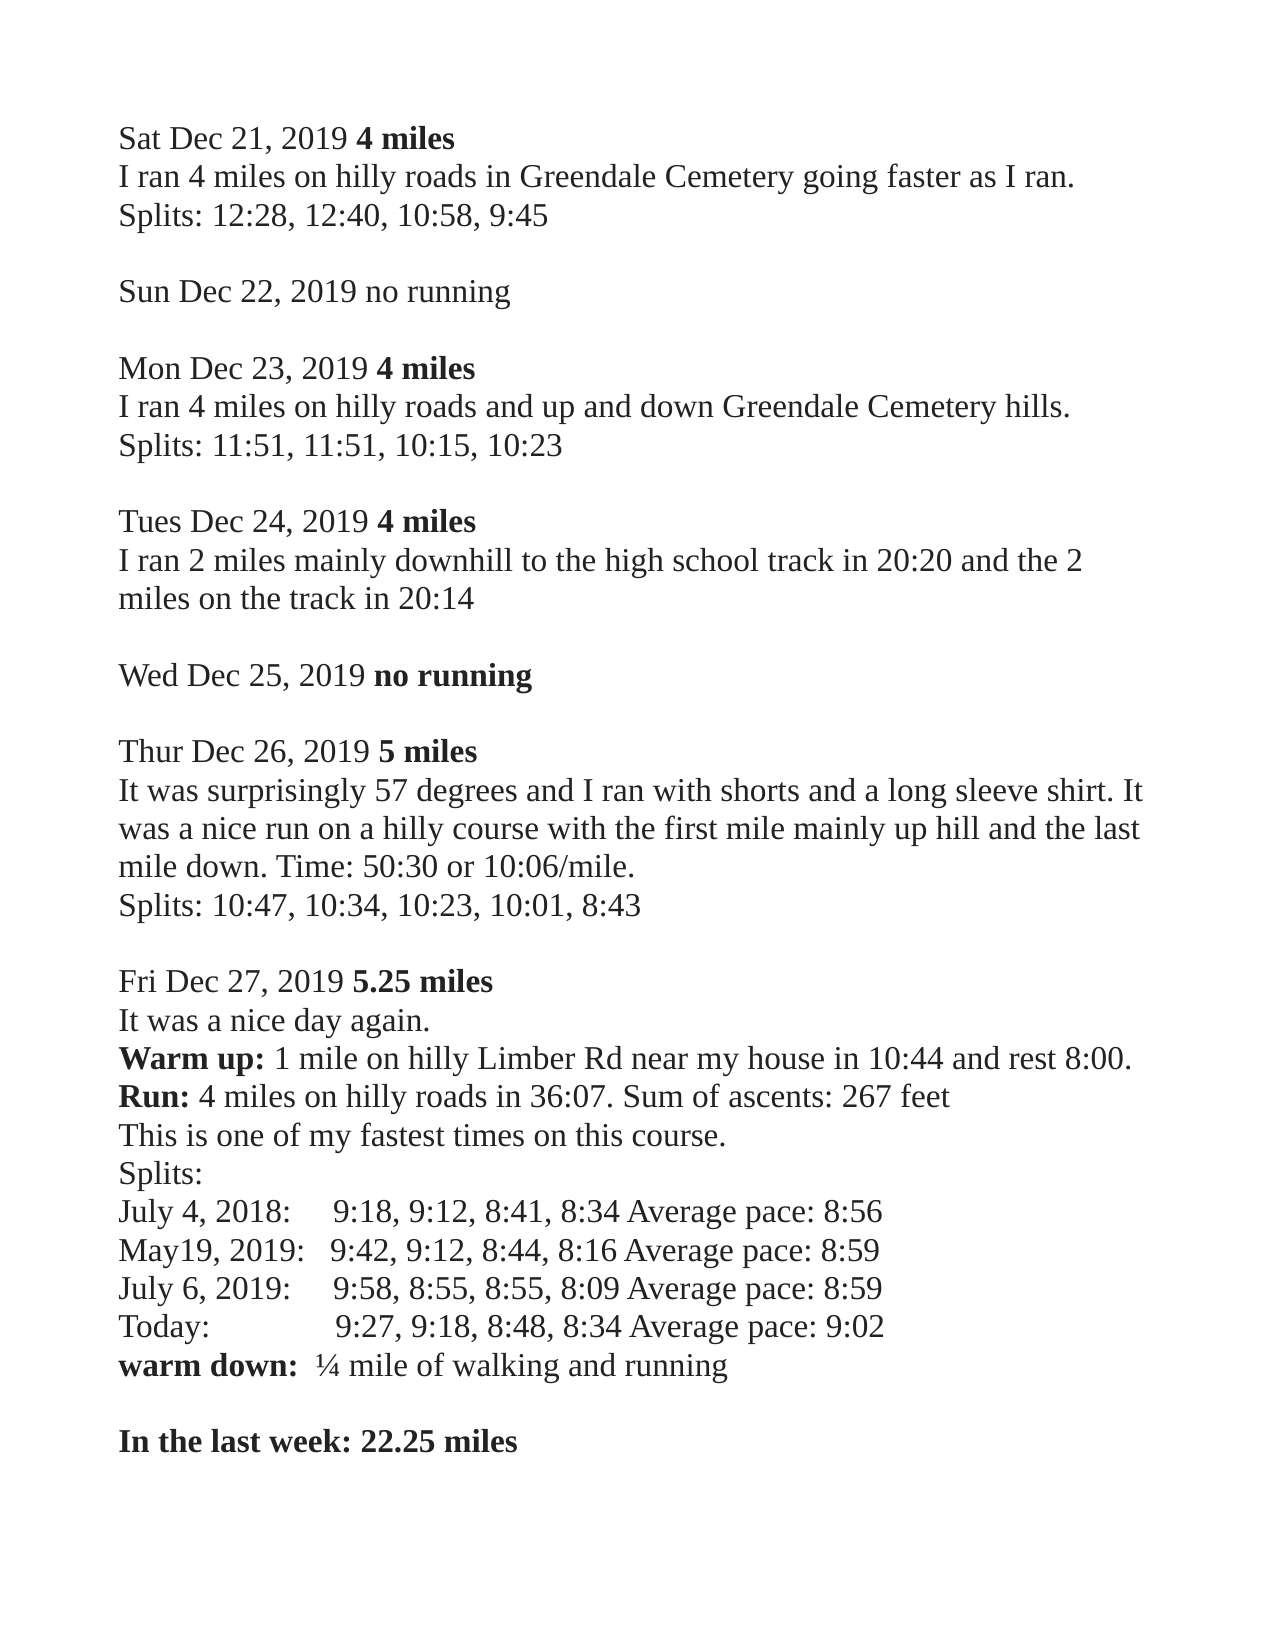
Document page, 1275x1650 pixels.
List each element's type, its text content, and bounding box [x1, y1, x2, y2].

text I ran 4 miles on hilly roads and up and down Greendale Cemetery hills. [118, 386, 1161, 425]
text This is one of my fastest times on this course. [118, 1115, 1161, 1153]
text Splits: 10:47, 10:34, 10:23, 10:01, 8:43 [118, 885, 1161, 923]
text I ran 2 miles mainly downhill to the high school track in 20:20 and the 2 miles on the track in 20:14 [118, 540, 1161, 616]
text July 6, 2019: 9:58, 8:55, 8:55, 8:09 Average pace: 8:59 [118, 1268, 1161, 1306]
text Mon Dec 23, 2019 4 miles [118, 348, 1161, 386]
text Tues Dec 24, 2019 4 miles [118, 501, 1161, 540]
text May19, 2019: 9:42, 9:12, 8:44, 8:16 Average pace: 8:59 [118, 1230, 1161, 1268]
text Splits: [118, 1153, 1161, 1191]
text Thur Dec 26, 2019 5 miles [118, 731, 1161, 770]
text Today: 9:27, 9:18, 8:48, 8:34 Average pace: 9:02 [118, 1306, 1161, 1345]
text In the last week: 22.25 miles [118, 1421, 1161, 1460]
text Fri Dec 27, 2019 5.25 miles [118, 961, 1161, 1000]
text Splits: 11:51, 11:51, 10:15, 10:23 [118, 425, 1161, 463]
text Splits: 12:28, 12:40, 10:58, 9:45 [118, 195, 1161, 233]
text I ran 4 miles on hilly roads in Greendale Cemetery going faster as I ran. [118, 156, 1161, 195]
text Run: 4 miles on hilly roads in 36:07. Sum of ascents: 267 feet [118, 1076, 1161, 1115]
text Warm up: 1 mile on hilly Limber Rd near my house in 10:44 and rest 8:00. [118, 1038, 1161, 1076]
text It was a nice day again. [118, 1000, 1161, 1038]
text warm down: ¼ mile of walking and running [118, 1345, 1161, 1383]
text Sun Dec 22, 2019 no running [118, 271, 1161, 310]
text It was surprisingly 57 degrees and I ran with shorts and a long sleeve shirt. It was a nice run on a hilly course with the first mile mainly up hill and the last mile down. Time: 50:30 or 10:06/mile. [118, 770, 1161, 885]
text Sat Dec 21, 2019 4 miles [118, 118, 1161, 156]
text July 4, 2018: 9:18, 9:12, 8:41, 8:34 Average pace: 8:56 [118, 1191, 1161, 1230]
text Wed Dec 25, 2019 no running [118, 655, 1161, 693]
